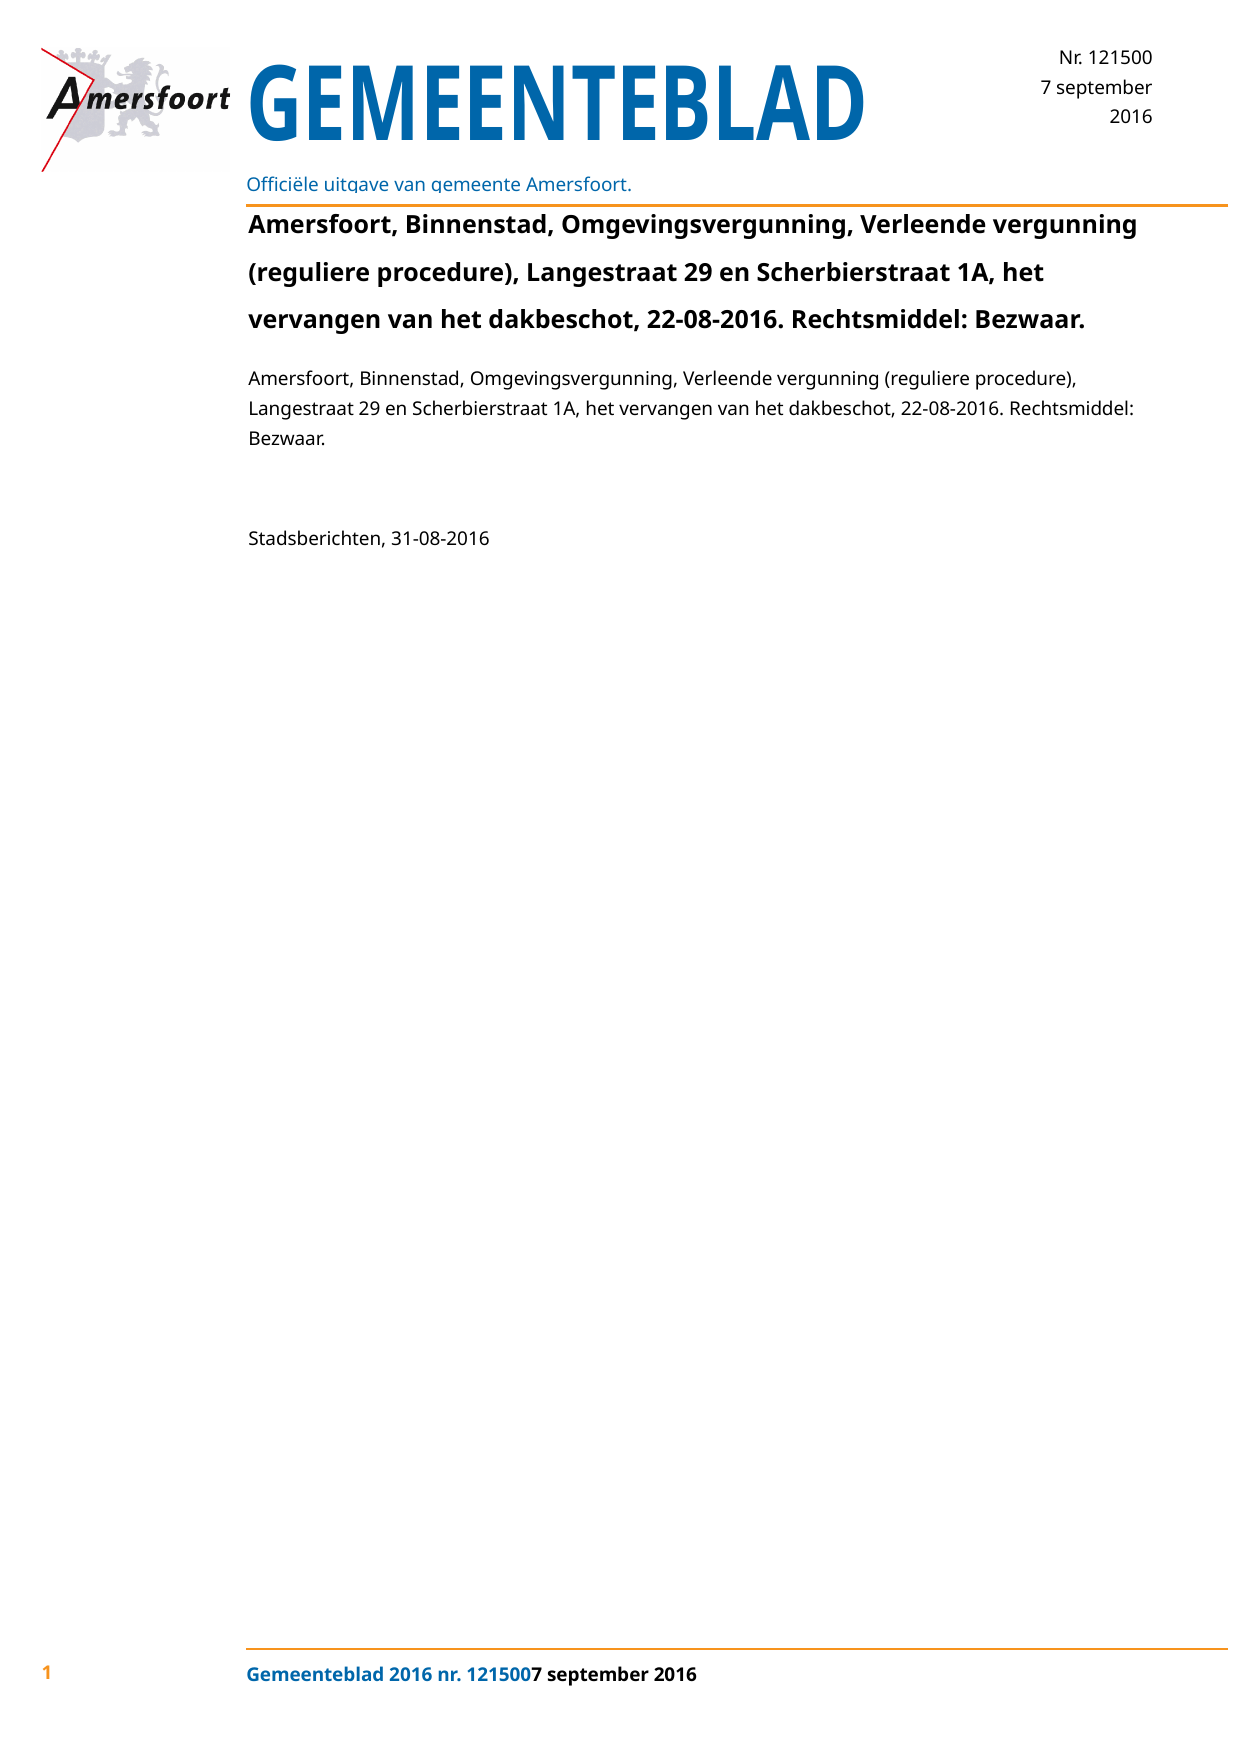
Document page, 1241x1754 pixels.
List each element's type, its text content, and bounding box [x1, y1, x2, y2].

text Stadsberichten, 31-08-2016 [248, 526, 1152, 551]
picture [41, 47, 231, 172]
text Amersfoort, Binnenstad, Omgevingsvergunning, Verleende vergunning (reguliere procedure), Langestraat 29 en Scherbierstraat 1A, het vervangen van het dakbeschot, 22-08-2016. Rechtsmiddel: Bezwaar. [248, 207, 1152, 336]
text Amersfoort, Binnenstad, Omgevingsvergunning, Verleende vergunning (reguliere procedure), Langestraat 29 en Scherbierstraat 1A, het vervangen van het dakbeschot, 22-08-2016. Rechtsmiddel: Bezwaar. [248, 366, 1152, 450]
